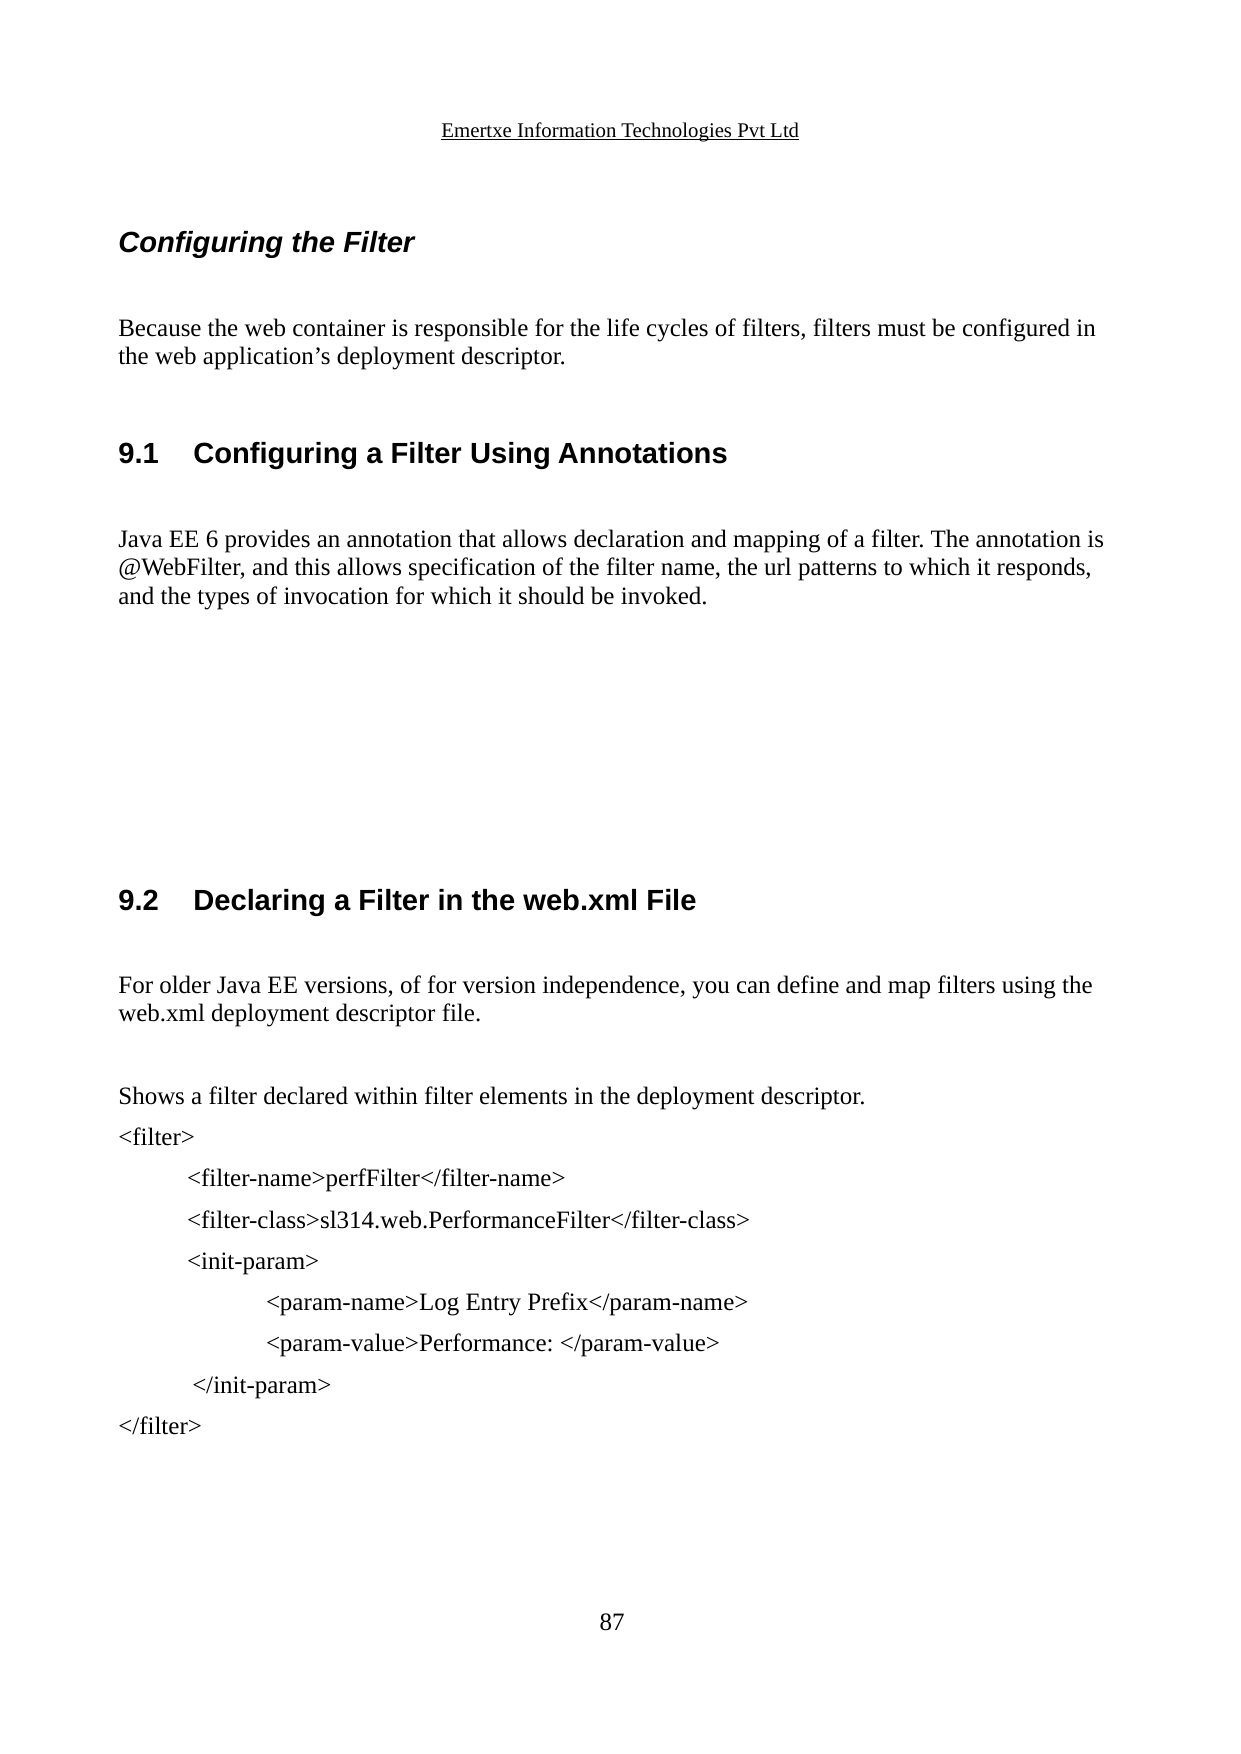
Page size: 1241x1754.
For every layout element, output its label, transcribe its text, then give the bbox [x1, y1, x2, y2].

subtitle Configuring a Filter Using Annotations [118, 436, 1122, 470]
text <param-name>Log Entry Prefix</param-name> [118, 1287, 1122, 1316]
text <param-value>Performance: </param-value> [118, 1328, 1122, 1357]
subtitle Declaring a Filter in the web.xml File [118, 882, 1122, 916]
text For older Java EE versions, of for version independence, you can define and map filters using the web.xml deployment descriptor file. [118, 970, 1122, 1027]
text Java EE 6 provides an annotation that allows declaration and mapping of a filter. The annotation is @WebFilter, and this allows specification of the filter name, the url patterns to which it responds, and the types of invocation for which it should be invoked. [118, 524, 1122, 610]
text </init-param> [118, 1370, 1122, 1398]
subtitle Configuring the Filter [118, 225, 1122, 259]
text <init-param> [118, 1246, 1122, 1275]
text Shows a filter declared within filter elements in the deployment descriptor. [118, 1081, 1122, 1110]
text Because the web container is responsible for the life cycles of filters, filters must be configured in the web application’s deployment descriptor. [118, 313, 1122, 370]
text <filter-class>sl314.web.PerformanceFilter</filter-class> [118, 1205, 1122, 1233]
text <filter> [118, 1122, 1122, 1151]
text <filter-name>perfFilter</filter-name> [118, 1163, 1122, 1192]
text </filter> [118, 1411, 1122, 1440]
